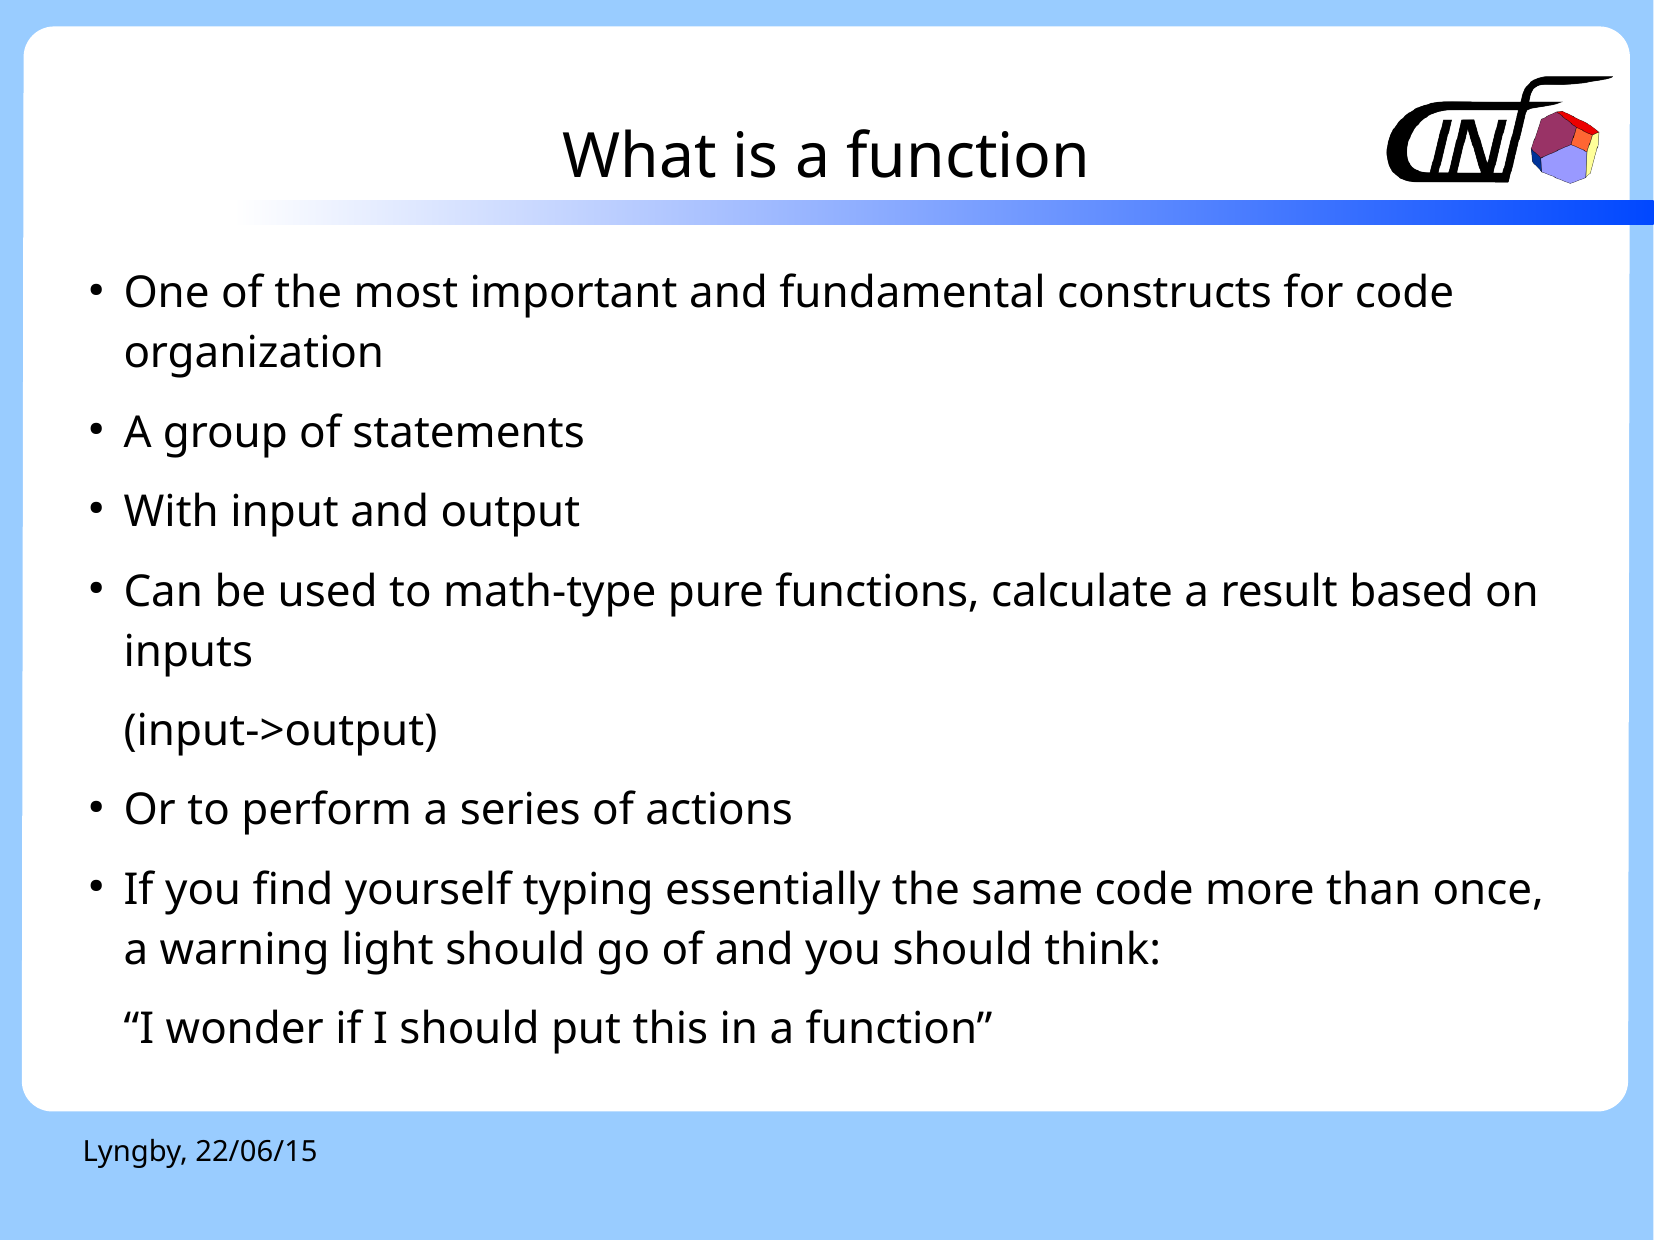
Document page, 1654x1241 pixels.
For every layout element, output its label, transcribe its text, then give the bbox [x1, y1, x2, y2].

title What is a function [82, 49, 1571, 257]
list One of the most important and fundamental constructs for code organization A group of statements With input and output Can be used to math-type pure functions, calculate a result based on inputs (input->output) Or to perform a series of actions If you find yourself typing essentially the same code more than once, a warning light should go of and you should think: “I wonder if I should put this in a function” [76, 260, 1565, 1058]
picture [1571, 76, 1613, 184]
